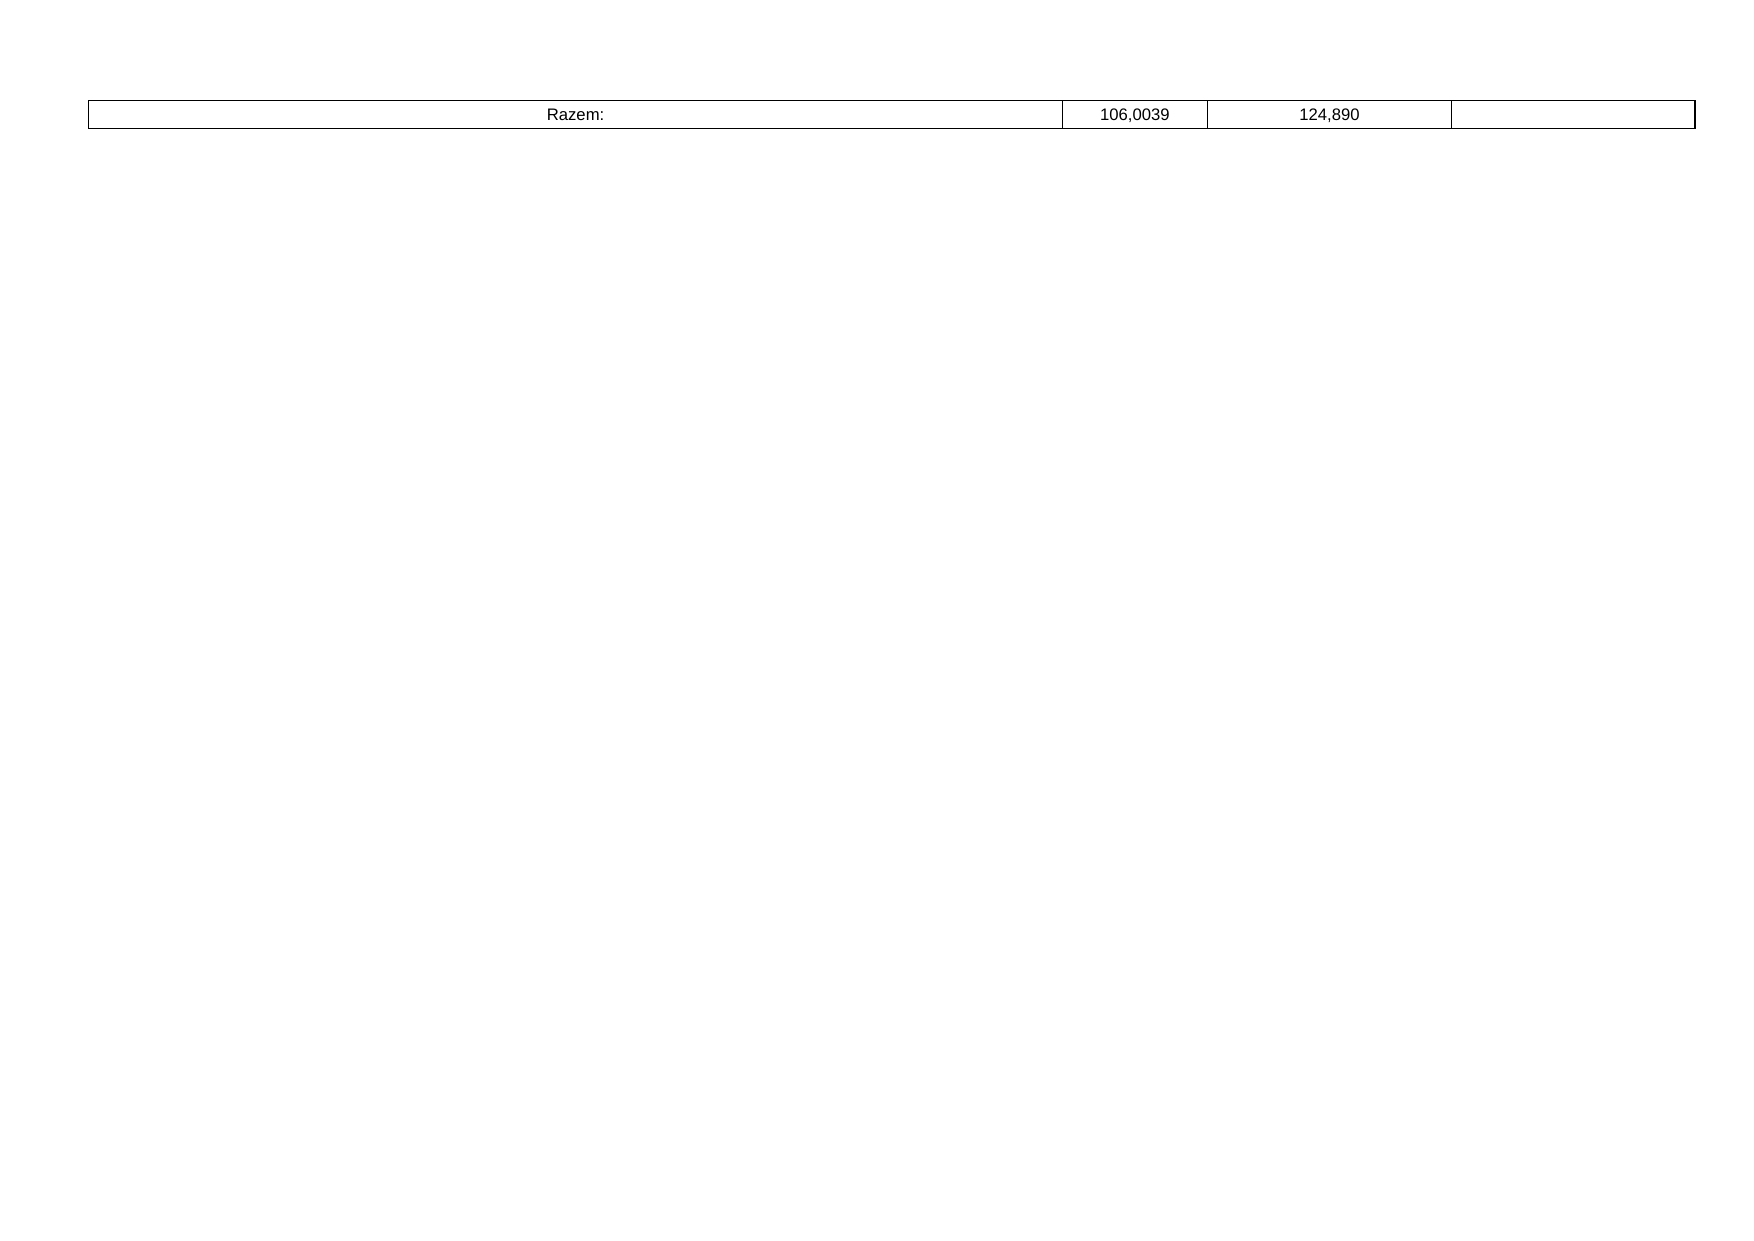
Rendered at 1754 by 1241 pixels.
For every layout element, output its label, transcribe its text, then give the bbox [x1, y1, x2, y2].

table_cell 106,0039 [1063, 101, 1207, 128]
table_cell Razem: [89, 101, 1062, 128]
table_cell 124,890 [1208, 101, 1451, 128]
table_cell [1452, 101, 1694, 128]
